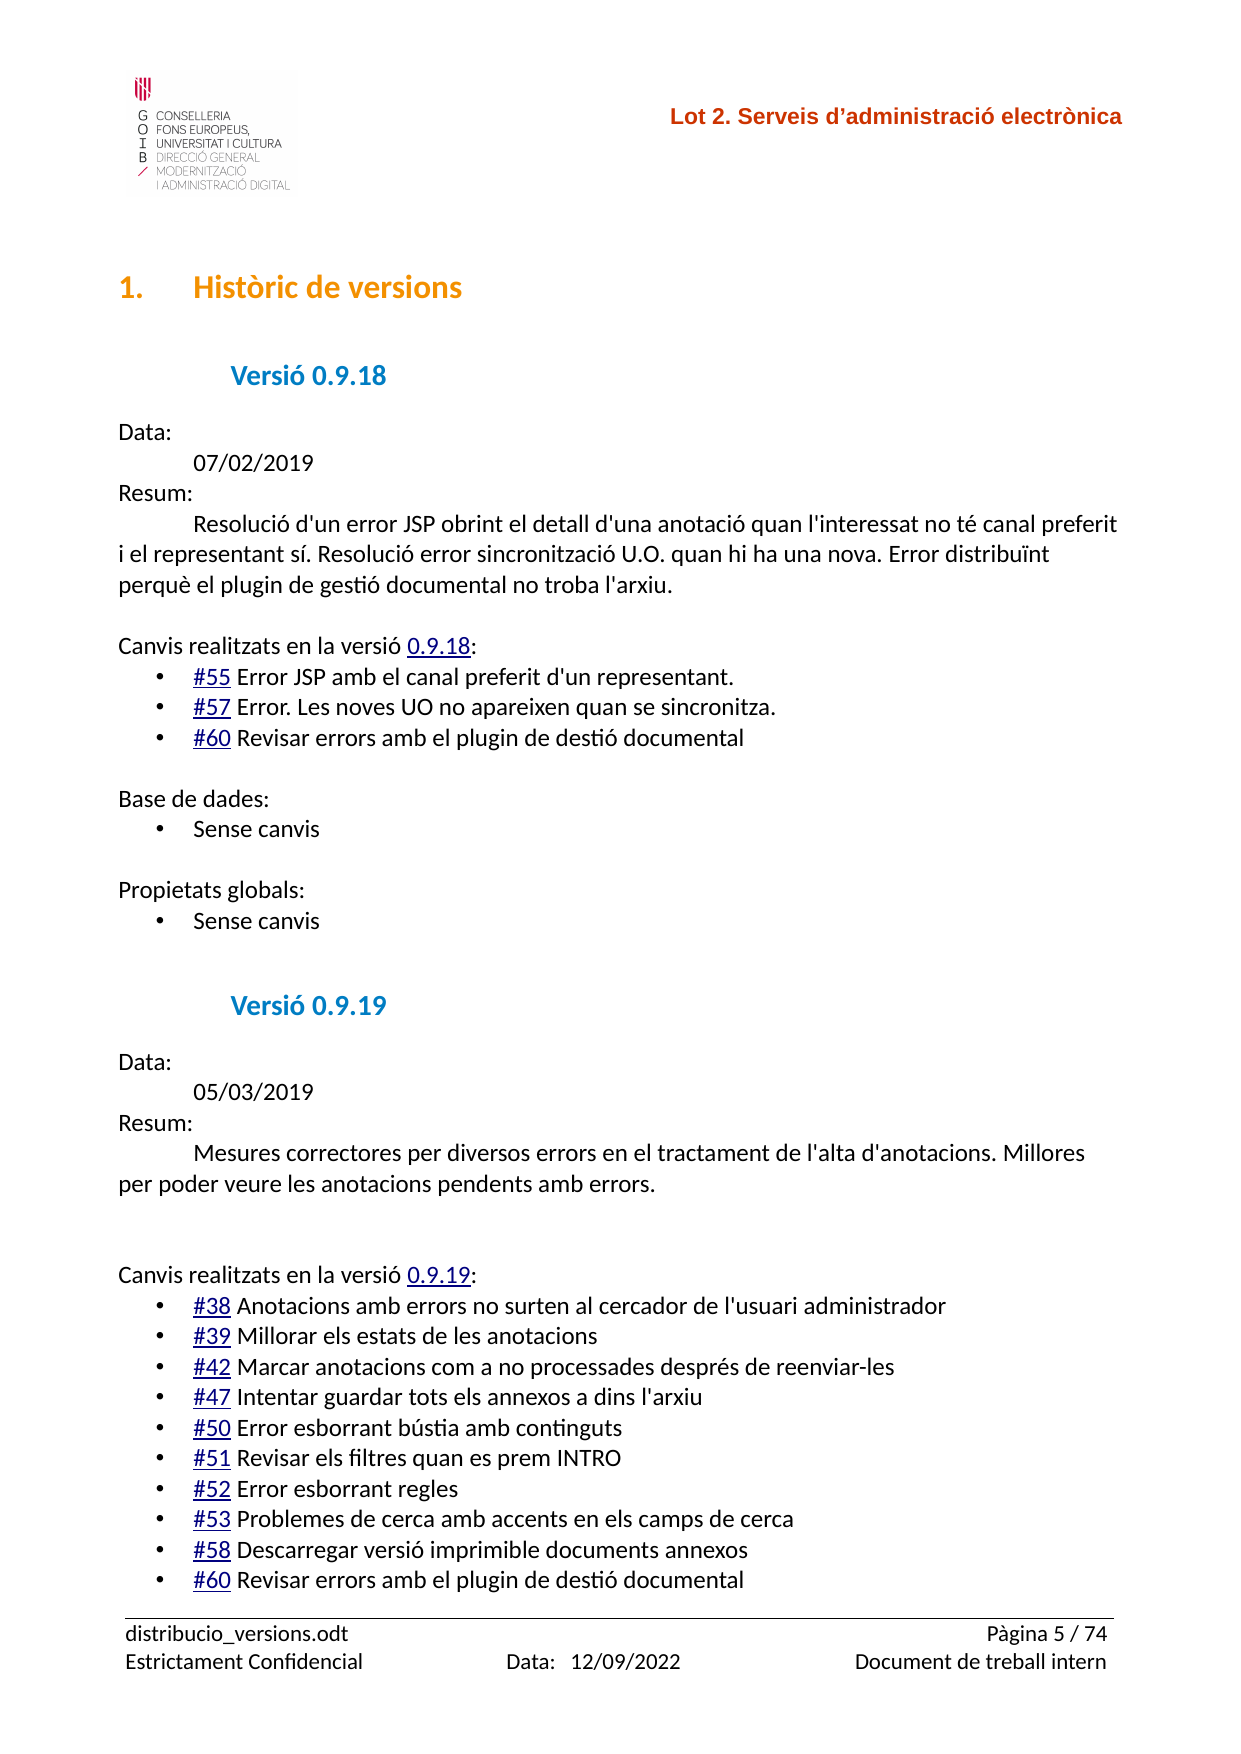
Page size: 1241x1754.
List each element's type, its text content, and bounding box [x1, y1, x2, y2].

text Data: [118, 417, 1122, 447]
list #53 Problemes de cerca amb accents en els camps de cerca [156, 1504, 1122, 1534]
list #55 Error JSP amb el canal preferit d'un representant. [156, 661, 1122, 691]
text 05/03/2019 [118, 1076, 1122, 1107]
text Resolució d'un error JSP obrint el detall d'una anotació quan l'interessat no té canal preferit i el representant sí. Resolució error sincronització U.O. quan hi ha una nova. Error distribuïnt perquè el plugin de gestió documental no troba l'arxiu. [118, 508, 1122, 600]
list #58 Descarregar versió imprimible documents annexos [156, 1534, 1122, 1565]
list Sense canvis [156, 905, 1122, 935]
list #38 Anotacions amb errors no surten al cercador de l'usuari administrador [156, 1290, 1122, 1321]
text Mesures correctores per diversos errors en el tractament de l'alta d'anotacions. Millores per poder veure les anotacions pendents amb errors. [118, 1137, 1122, 1198]
text Resum: [118, 1107, 1122, 1137]
text Canvis realitzats en la versió 0.9.18: [118, 630, 1122, 661]
list Sense canvis [156, 813, 1122, 844]
list #60 Revisar errors amb el plugin de destió documental [156, 1565, 1122, 1595]
text Propietats globals: [118, 874, 1122, 905]
text Base de dades: [118, 783, 1122, 813]
text Data: [118, 1046, 1122, 1076]
subtitle Versió 0.9.18 [153, 357, 1122, 393]
text Resum: [118, 478, 1122, 508]
text Canvis realitzats en la versió 0.9.19: [118, 1259, 1122, 1290]
list #57 Error. Les noves UO no apareixen quan se sincronitza. [156, 691, 1122, 722]
list #39 Millorar els estats de les anotacions [156, 1321, 1122, 1351]
list #52 Error esborrant regles [156, 1473, 1122, 1504]
list #60 Revisar errors amb el plugin de destió documental [156, 722, 1122, 752]
list #51 Revisar els filtres quan es prem INTRO [156, 1443, 1122, 1473]
subtitle Històric de versions [118, 266, 1122, 307]
text 07/02/2019 [118, 447, 1122, 478]
picture [126, 70, 299, 197]
list #42 Marcar anotacions com a no processades després de reenviar-les [156, 1351, 1122, 1382]
list #50 Error esborrant bústia amb continguts [156, 1412, 1122, 1443]
list #47 Intentar guardar tots els annexos a dins l'arxiu [156, 1382, 1122, 1412]
subtitle Versió 0.9.19 [153, 987, 1122, 1022]
